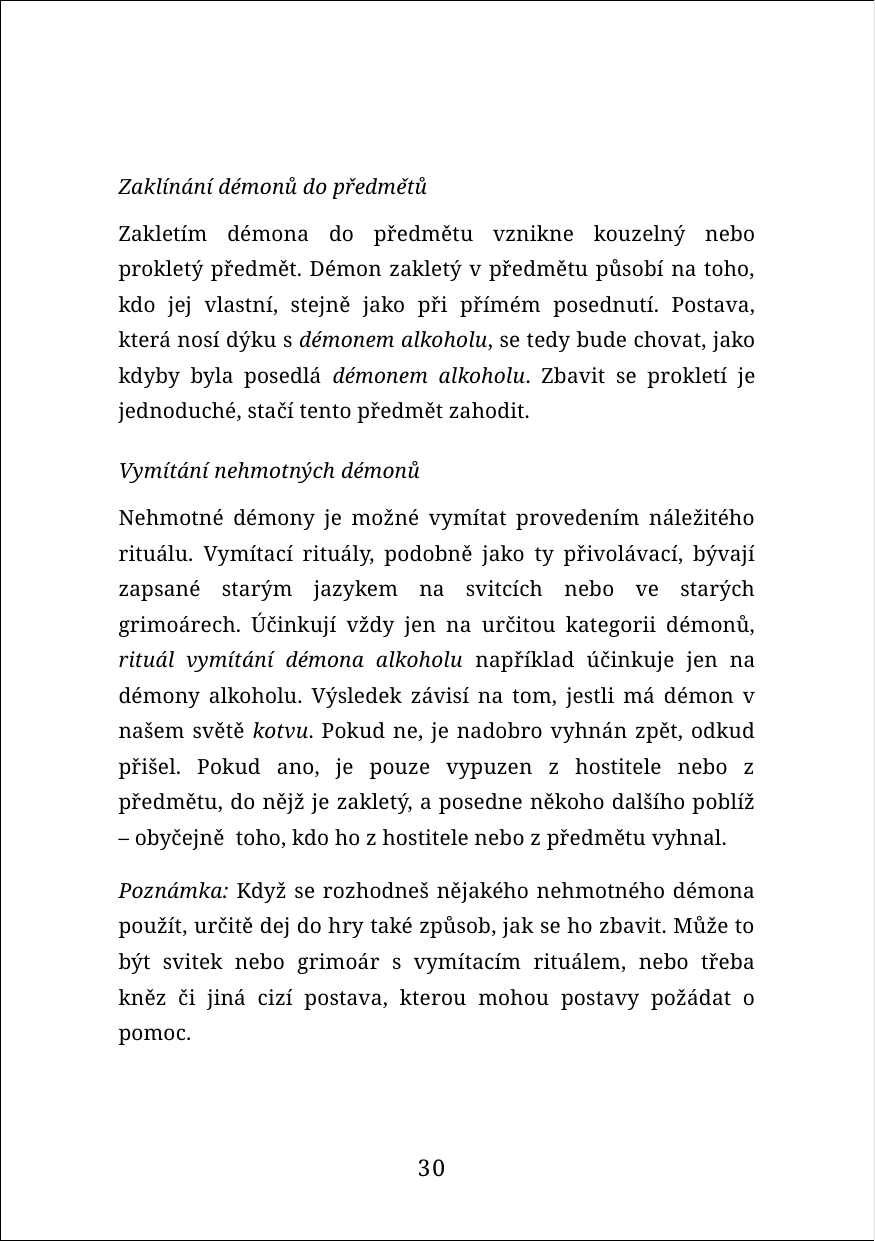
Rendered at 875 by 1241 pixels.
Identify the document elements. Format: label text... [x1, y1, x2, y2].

text Zakletím démona do předmětu vznikne kouzelný nebo prokletý předmět. Démon zakletý v předmětu působí na toho, kdo jej vlastní, stejně jako při přímém posednutí. Postava, která nosí dýku s démonem alkoholu, se tedy bude chovat, jako kdyby byla posedlá démonem alkoholu. Zbavit se prokletí je jednoduché, stačí tento předmět zahodit. [118, 219, 756, 425]
text Nehmotné démony je možné vymítat provedením náležitého rituálu. Vymítací rituály, podobně jako ty přivolávací, bývají zapsané starým jazykem na svitcích nebo ve starých grimoárech. Účinkují vždy jen na určitou kategorii démonů, rituál vymítání démona alkoholu například účinkuje jen na démony alkoholu. Výsledek závisí na tom, jestli má démon v našem světě kotvu. Pokud ne, je nadobro vyhnán zpět, odkud přišel. Pokud ano, je pouze vypuzen z hostitele nebo z předmětu, do nějž je zakletý, a posedne někoho dalšího poblíž – obyčejně toho, kdo ho z hostitele nebo z předmětu vyhnal. [118, 503, 756, 851]
text Vymítání nehmotných démonů [118, 456, 756, 484]
text Poznámka: Když se rozhodneš nějakého nehmotného démona použít, určitě dej do hry také způsob, jak se ho zbavit. Může to být svitek nebo grimoár s vymítacím rituálem, nebo třeba kněz či jiná cizí postava, kterou mohou postavy požádat o pomoc. [118, 876, 756, 1047]
text Zaklínání démonů do předmětů [118, 172, 756, 200]
